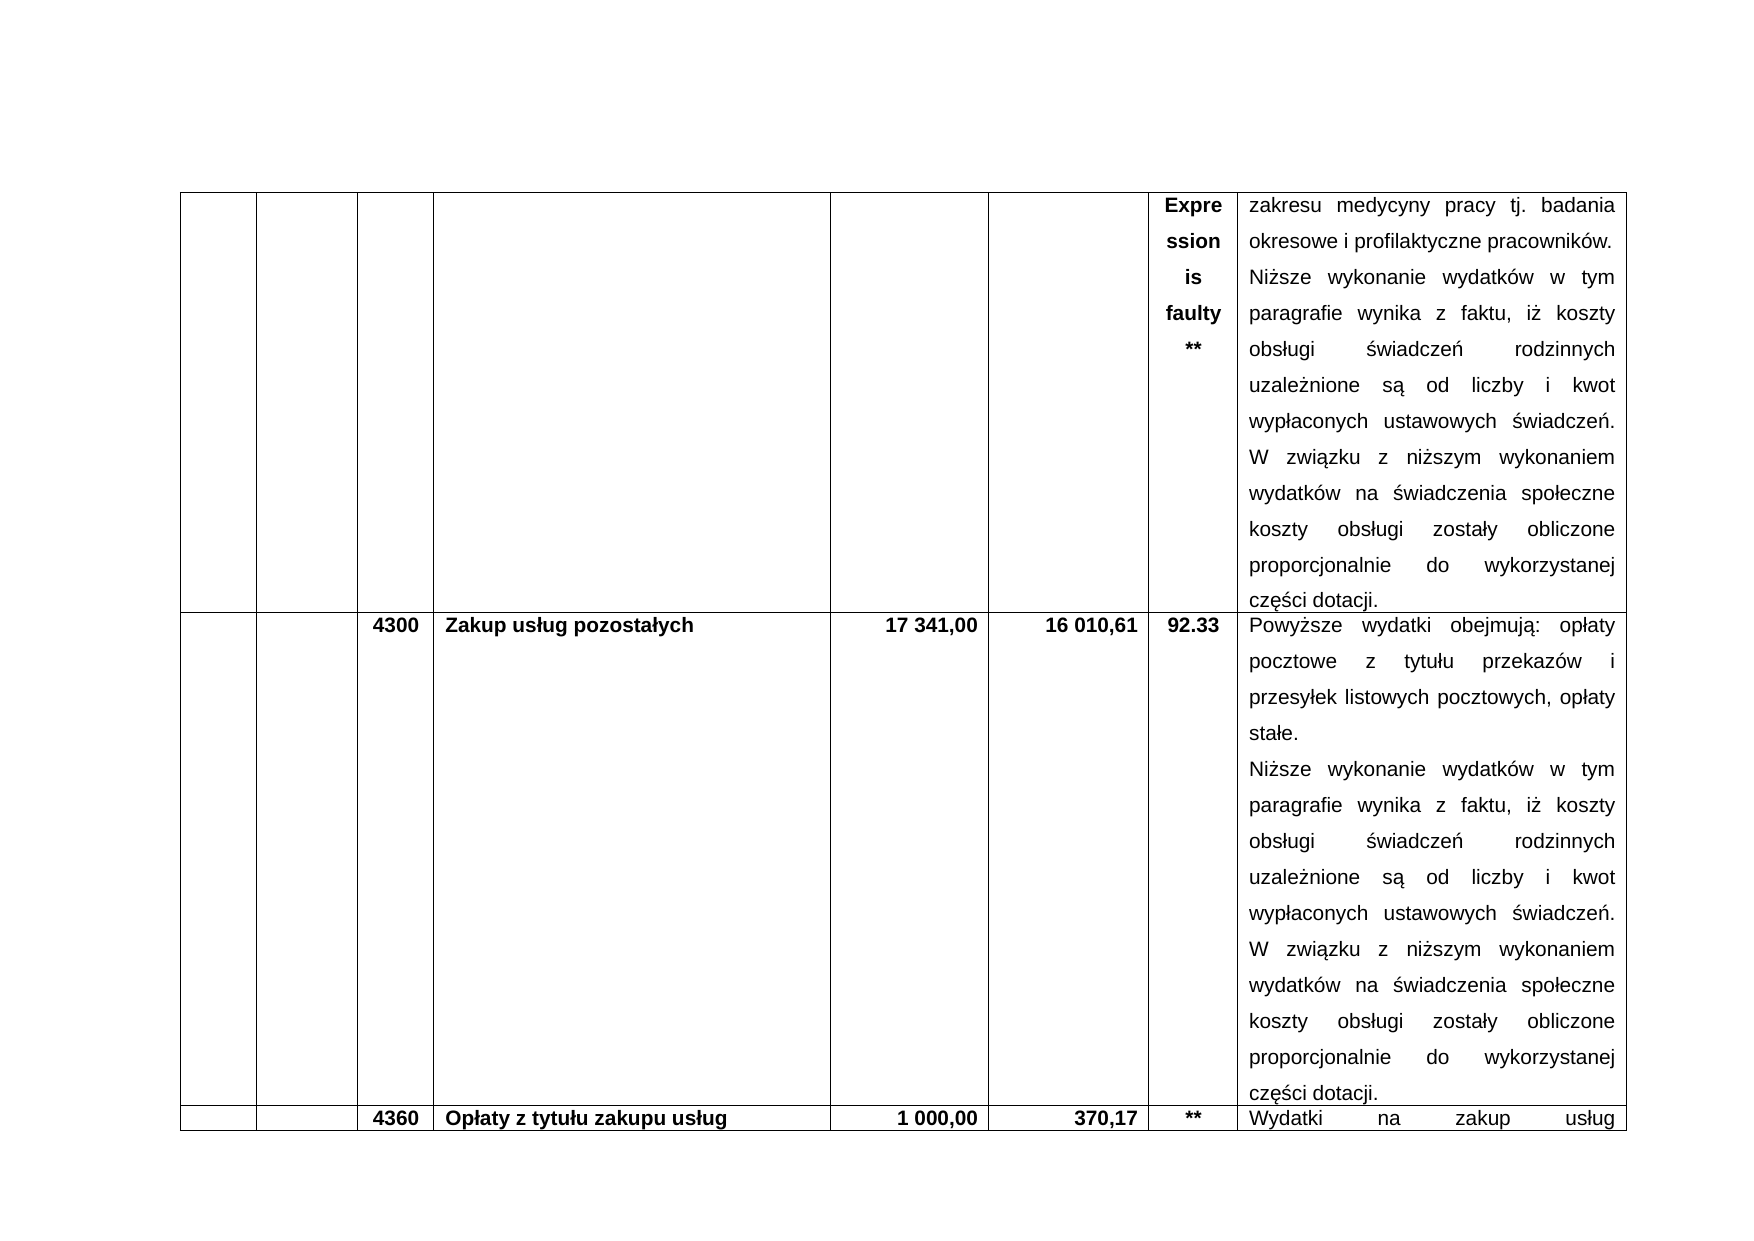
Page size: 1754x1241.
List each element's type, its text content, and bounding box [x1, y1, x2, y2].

table_cell Zakup usług pozostałych [434, 613, 830, 1104]
table_cell 16 010,61 [989, 613, 1148, 1104]
table_cell Powyższe wydatki obejmują: opłaty pocztowe z tytułu przekazów i przesyłek listowych pocztowych, opłaty stałe. Niższe wykonanie wydatków w tym paragrafie wynika z faktu, iż koszty obsługi świadczeń rodzinnych uzależnione są od liczby i kwot wypłaconych ustawowych świadczeń. W związku z niższym wykonaniem wydatków na świadczenia społeczne koszty obsługi zostały obliczone proporcjonalnie do wykorzystanej części dotacji. [1238, 613, 1626, 1104]
table_cell 68,25 [1149, 193, 1237, 612]
table_cell [181, 193, 256, 612]
table_cell [434, 193, 830, 612]
table_cell [257, 193, 357, 612]
table_cell 37,02 [1149, 1106, 1237, 1129]
table_cell 4300 [358, 613, 433, 1104]
table_cell [358, 193, 433, 612]
table_cell [831, 193, 988, 612]
table_cell [181, 1106, 256, 1129]
table_cell 1 000,00 [831, 1106, 988, 1129]
table_cell 370,17 [989, 1106, 1148, 1129]
table_cell 4360 [358, 1106, 433, 1129]
table_cell [181, 613, 256, 1104]
table_cell [257, 1106, 357, 1129]
table_cell [989, 193, 1148, 612]
table_cell Opłaty z tytułu zakupu usług [434, 1106, 830, 1129]
table_cell 92,33 [1149, 613, 1237, 1104]
table_cell [257, 613, 357, 1104]
table_cell Wydatki na zakup usług [1238, 1106, 1626, 1129]
table_cell 17 341,00 [831, 613, 988, 1104]
table_cell zakresu medycyny pracy tj. badania okresowe i profilaktyczne pracowników. Niższe wykonanie wydatków w tym paragrafie wynika z faktu, iż koszty obsługi świadczeń rodzinnych uzależnione są od liczby i kwot wypłaconych ustawowych świadczeń. W związku z niższym wykonaniem wydatków na świadczenia społeczne koszty obsługi zostały obliczone proporcjonalnie do wykorzystanej części dotacji. [1238, 193, 1626, 612]
